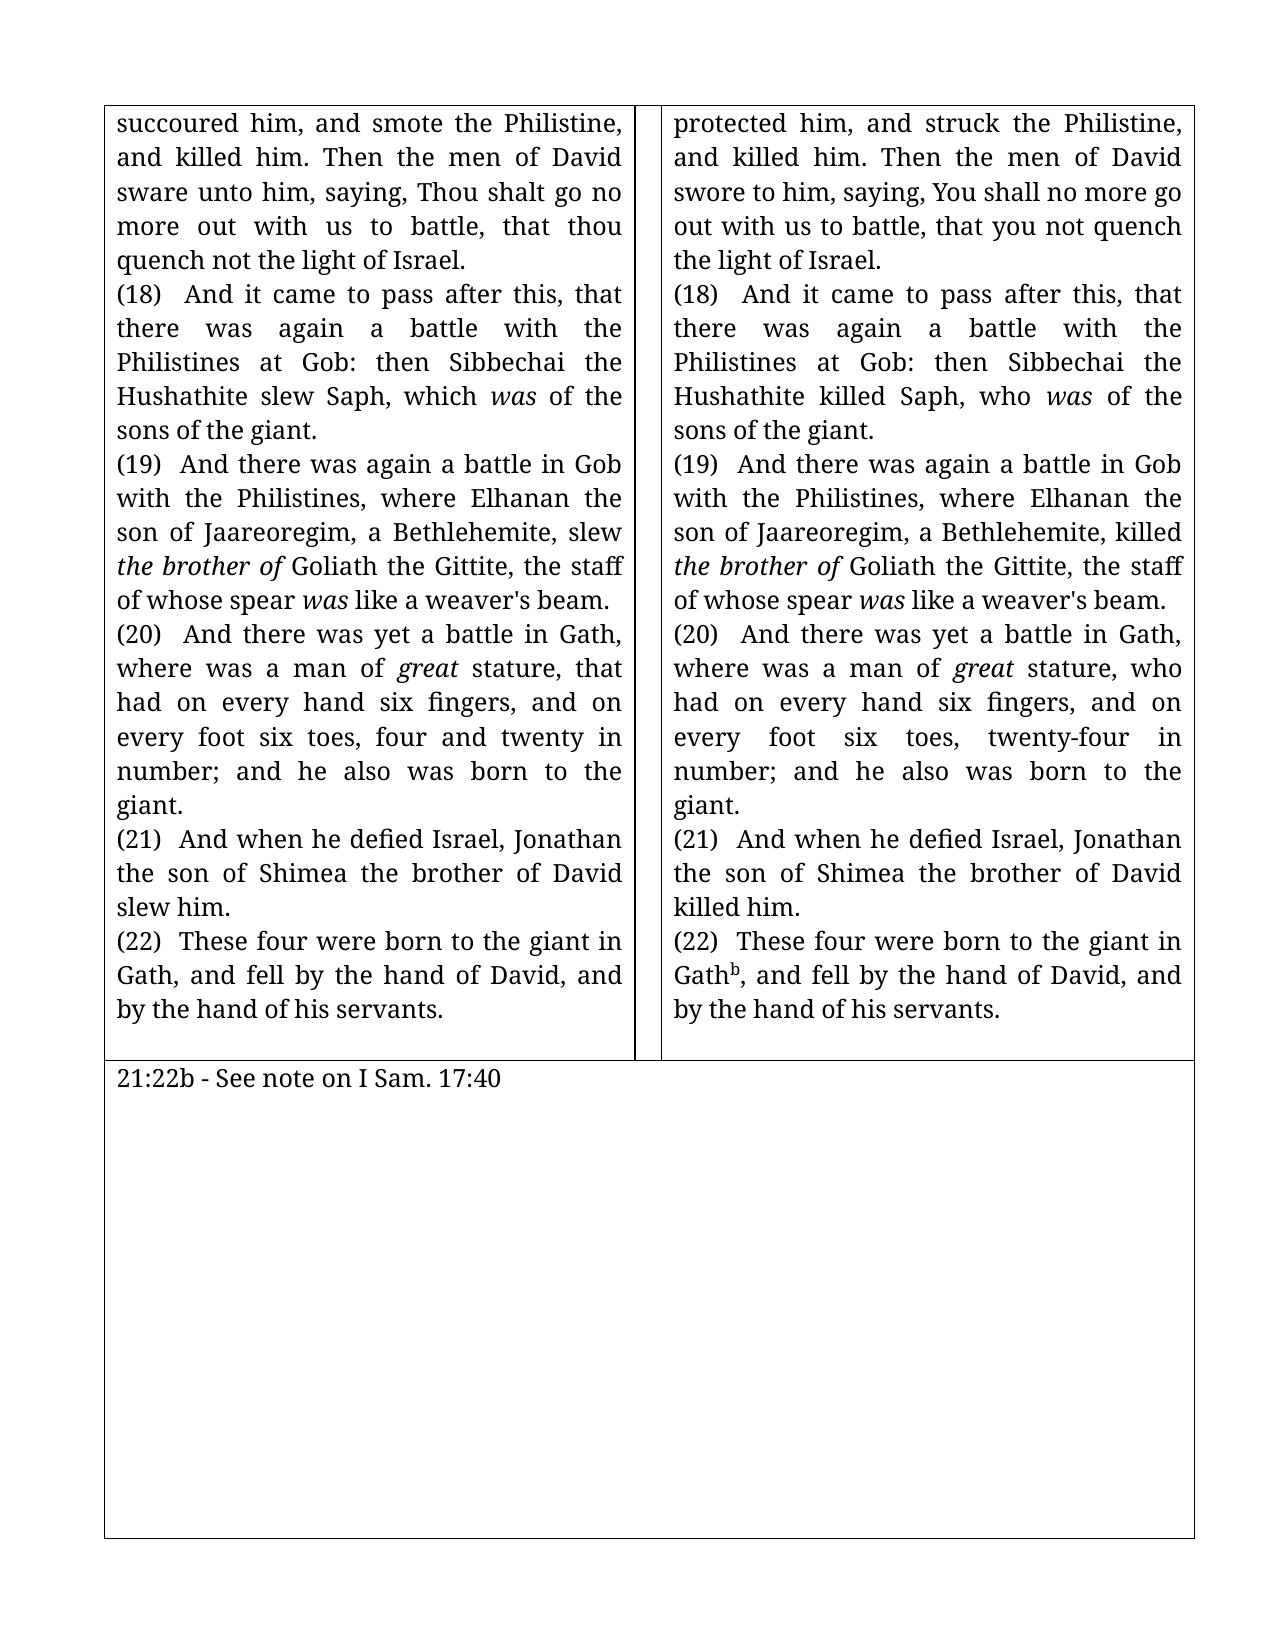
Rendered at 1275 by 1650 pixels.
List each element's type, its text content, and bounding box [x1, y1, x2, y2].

table_cell [636, 106, 661, 1060]
table_cell protected him, and struck the Philistine, and killed him. Then the men of David swore to him, saying, You shall no more go out with us to battle, that you not quench the light of Israel. (18) And it came to pass after this, that there was again a battle with the Philistines at Gob: then Sibbechai the Hushathite killed Saph, who was of the sons of the giant. (19) And there was again a battle in Gob with the Philistines, where Elhanan the son of Jaareoregim, a Bethlehemite, killed the brother of Goliath the Gittite, the staff of whose spear was like a weaver's beam. (20) And there was yet a battle in Gath, where was a man of great stature, who had on every hand six fingers, and on every foot six toes, twenty-four in number; and he also was born to the giant. (21) And when he defied Israel, Jonathan the son of Shimea the brother of David killed him. (22) These four were born to the giant in Gathb, and fell by the hand of David, and by the hand of his servants. [662, 106, 1194, 1060]
table_cell succoured him, and smote the Philistine, and killed him. Then the men of David sware unto him, saying, Thou shalt go no more out with us to battle, that thou quench not the light of Israel. (18) And it came to pass after this, that there was again a battle with the Philistines at Gob: then Sibbechai the Hushathite slew Saph, which was of the sons of the giant. (19) And there was again a battle in Gob with the Philistines, where Elhanan the son of Jaareoregim, a Bethlehemite, slew the brother of Goliath the Gittite, the staff of whose spear was like a weaver's beam. (20) And there was yet a battle in Gath, where was a man of great stature, that had on every hand six fingers, and on every foot six toes, four and twenty in number; and he also was born to the giant. (21) And when he defied Israel, Jonathan the son of Shimea the brother of David slew him. (22) These four were born to the giant in Gath, and fell by the hand of David, and by the hand of his servants. [105, 106, 634, 1060]
table_cell 21:22b - See note on I Sam. 17:40 [105, 1061, 1194, 1538]
